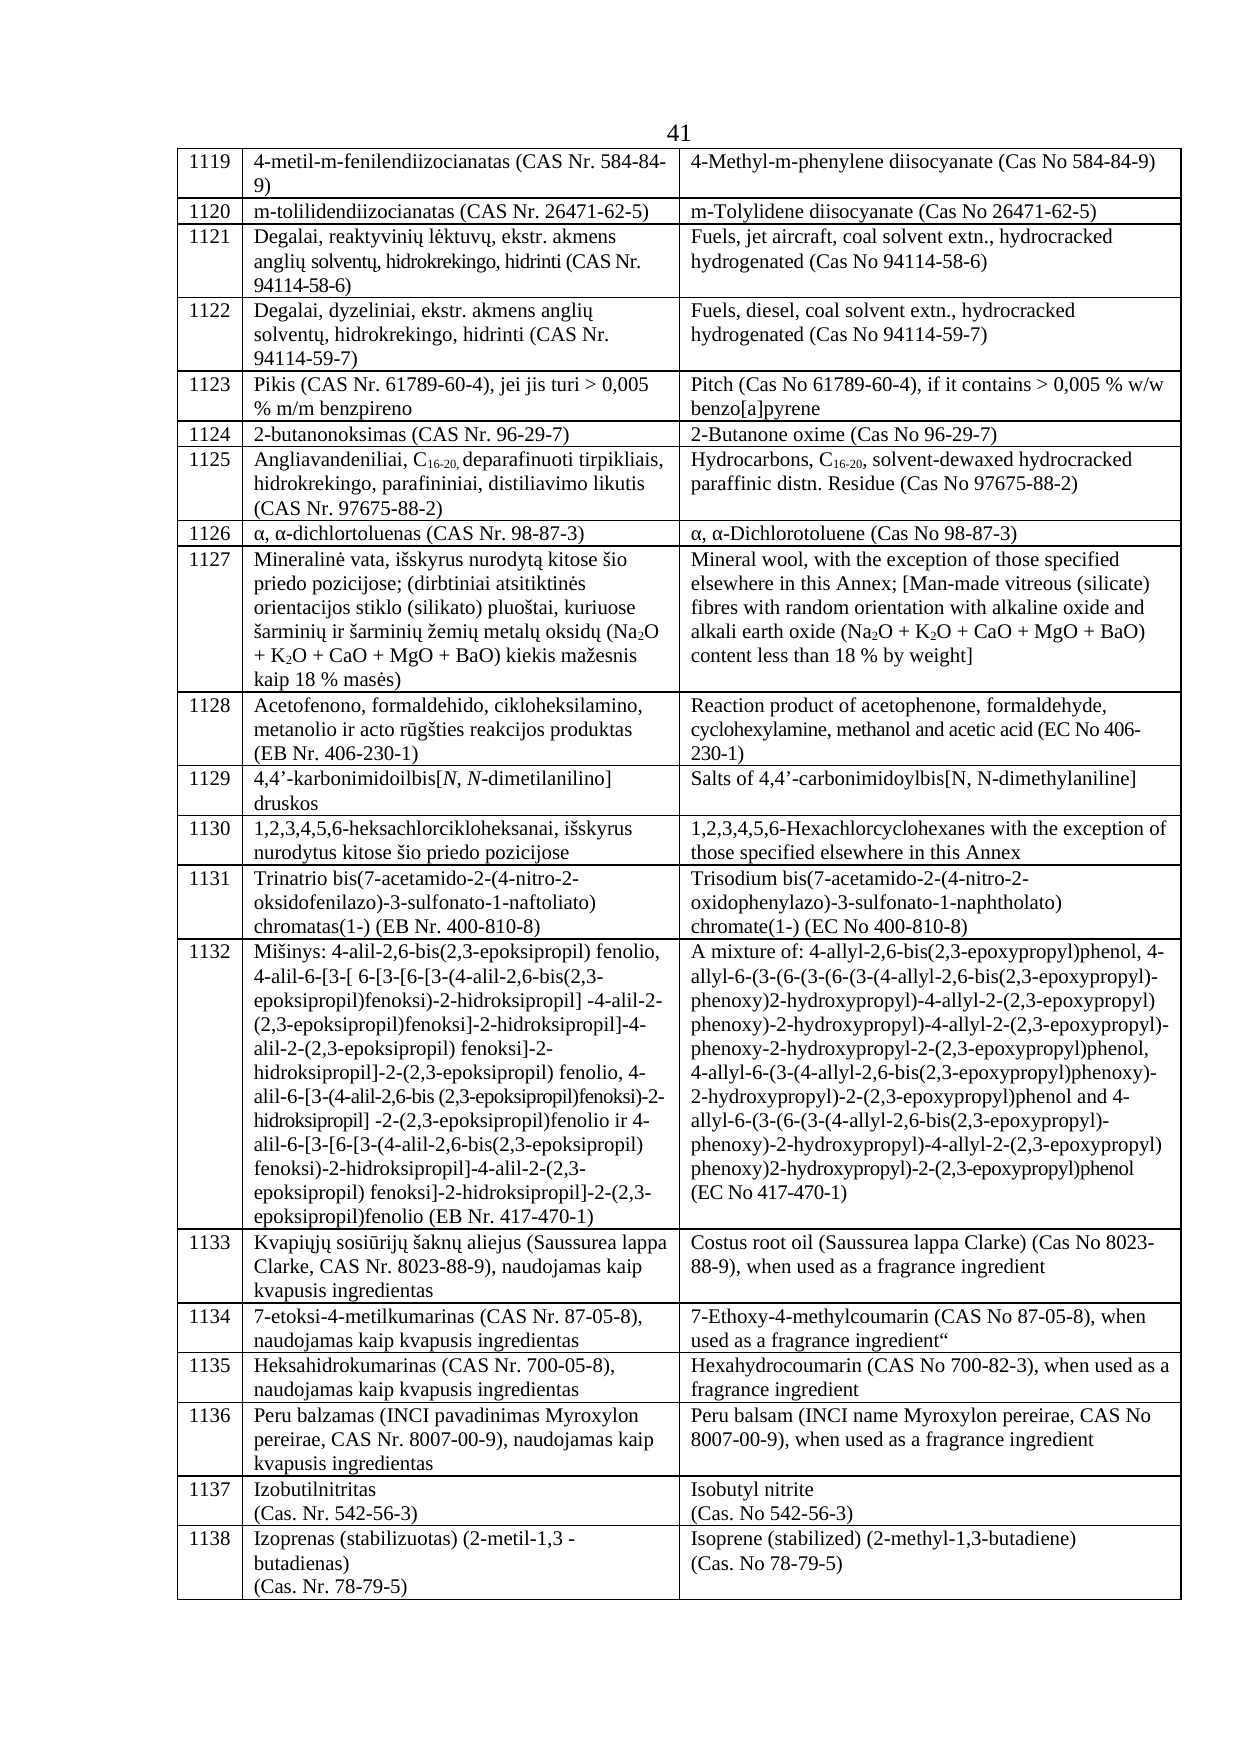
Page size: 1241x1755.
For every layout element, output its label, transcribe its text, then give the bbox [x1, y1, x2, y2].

table_cell 1133 [178, 1230, 242, 1302]
table_cell 1125 [178, 447, 242, 519]
table_cell Pitch (Cas No 61789-60-4), if it contains > 0,005 % w/w benzo[a]pyrene [680, 372, 1180, 420]
table_cell Izoprenas (stabilizuotas) (2-metil-1,3 -butadienas) (Cas. Nr. 78-79-5) [243, 1526, 679, 1598]
table_cell 7-etoksi-4-metilkumarinas (CAS Nr. 87-05-8), naudojamas kaip kvapusis ingredientas [243, 1304, 679, 1352]
table_cell Fuels, diesel, coal solvent extn., hydrocracked hydrogenated (Cas No 94114-59-7) [680, 298, 1180, 370]
table_cell Angliavandeniliai, C16-20, deparafinuoti tirpikliais, hidrokrekingo, parafininiai, distiliavimo likutis (CAS Nr. 97675-88-2) [243, 447, 679, 519]
table_cell α, α-Dichlorotoluene (Cas No 98-87-3) [680, 521, 1180, 545]
table_cell 1132 [178, 940, 242, 1228]
table_cell Fuels, jet aircraft, coal solvent extn., hydrocracked hydrogenated (Cas No 94114-58-6) [680, 225, 1180, 297]
table_cell 1124 [178, 422, 242, 446]
table_cell 1123 [178, 372, 242, 420]
table_cell Hydrocarbons, C16-20, solvent-dewaxed hydrocracked paraffinic distn. Residue (Cas No 97675-88-2) [680, 447, 1180, 519]
table_cell 1137 [178, 1477, 242, 1525]
table_cell 4-Methyl-m-phenylene diisocyanate (Cas No 584-84-9) [680, 149, 1180, 197]
table_cell 1131 [178, 866, 242, 938]
table_cell Hexahydrocoumarin (CAS No 700-82-3), when used as a fragrance ingredient [680, 1353, 1180, 1401]
table_cell 1119 [178, 149, 242, 197]
table_cell 1134 [178, 1304, 242, 1352]
table_cell Acetofenono, formaldehido, cikloheksilamino, metanolio ir acto rūgšties reakcijos produktas (EB Nr. 406-230-1) [243, 693, 679, 765]
table_cell Trinatrio bis(7-acetamido-2-(4-nitro-2-oksidofenilazo)-3-sulfonato-1-naftoliato) chromatas(1-) (EB Nr. 400-810-8) [243, 866, 679, 938]
table_cell 1136 [178, 1403, 242, 1475]
table_cell Degalai, dyzeliniai, ekstr. akmens anglių solventų, hidrokrekingo, hidrinti (CAS Nr. 94114-59-7) [243, 298, 679, 370]
table_cell 1130 [178, 816, 242, 864]
table_cell Salts of 4,4’-carbonimidoylbis[N, N-dimethylaniline] [680, 766, 1180, 814]
table_cell 1,2,3,4,5,6-Hexachlorcyclohexanes with the exception of those specified elsewhere in this Annex [680, 816, 1180, 864]
table_cell 1135 [178, 1353, 242, 1401]
table_cell Trisodium bis(7-acetamido-2-(4-nitro-2-oxidophenylazo)-3-sulfonato-1-naphtholato) chromate(1-) (EC No 400-810-8) [680, 866, 1180, 938]
table_cell α, α-dichlortoluenas (CAS Nr. 98-87-3) [243, 521, 679, 545]
table_cell 1129 [178, 766, 242, 814]
table_cell 2-Butanone oxime (Cas No 96-29-7) [680, 422, 1180, 446]
table_cell Isoprene (stabilized) (2-methyl-1,3-butadiene) (Cas. No 78-79-5) [680, 1526, 1180, 1598]
table_cell Kvapiųjų sosiūrijų šaknų aliejus (Saussurea lappa Clarke, CAS Nr. 8023-88-9), naudojamas kaip kvapusis ingredientas [243, 1230, 679, 1302]
table_cell Costus root oil (Saussurea lappa Clarke) (Cas No 8023-88-9), when used as a fragrance ingredient [680, 1230, 1180, 1302]
table_cell Pikis (CAS Nr. 61789-60-4), jei jis turi > 0,005 % m/m benzpireno [243, 372, 679, 420]
table_cell 4-metil-m-fenilendiizocianatas (CAS Nr. 584-84-9) [243, 149, 679, 197]
table_cell Isobutyl nitrite (Cas. No 542-56-3) [680, 1477, 1180, 1525]
table_cell Mineral wool, with the exception of those specified elsewhere in this Annex; [Man-made vitreous (silicate) fibres with random orientation with alkaline oxide and alkali earth oxide (Na2O + K2O + CaO + MgO + BaO) content less than 18 % by weight] [680, 547, 1180, 691]
table_cell m-tolilidendiizocianatas (CAS Nr. 26471-62-5) [243, 199, 679, 223]
table_cell m-Tolylidene diisocyanate (Cas No 26471-62-5) [680, 199, 1180, 223]
table_cell Peru balsam (INCI name Myroxylon pereirae, CAS No 8007-00-9), when used as a fragrance ingredient [680, 1403, 1180, 1475]
table_cell 2-butanonoksimas (CAS Nr. 96-29-7) [243, 422, 679, 446]
table_cell Heksahidrokumarinas (CAS Nr. 700-05-8), naudojamas kaip kvapusis ingredientas [243, 1353, 679, 1401]
table_cell A mixture of: 4-allyl-2,6-bis(2,3-epoxypropyl)phenol, 4-allyl-6-(3-(6-(3-(6-(3-(4-allyl-2,6-bis(2,3-epoxypropyl)-phenoxy)2-hydroxypropyl)-4-allyl-2-(2,3-epoxypropyl) phenoxy)-2-hydroxypropyl)-4-allyl-2-(2,3-epoxypropyl)-phenoxy-2-hydroxypropyl-2-(2,3-epoxypropyl)phenol, 4-allyl-6-(3-(4-allyl-2,6-bis(2,3-epoxypropyl)phenoxy)-2-hydroxypropyl)-2-(2,3-epoxypropyl)phenol and 4-allyl-6-(3-(6-(3-(4-allyl-2,6-bis(2,3-epoxypropyl)-phenoxy)-2-hydroxypropyl)-4-allyl-2-(2,3-epoxypropyl) phenoxy)2-hydroxypropyl)-2-(2,3-epoxypropyl)phenol (EC No 417-470-1) [680, 940, 1180, 1228]
table_cell 1120 [178, 199, 242, 223]
table_cell Izobutilnitritas (Cas. Nr. 542-56-3) [243, 1477, 679, 1525]
table_cell Mišinys: 4-alil-2,6-bis(2,3-epoksipropil) fenolio, 4-alil-6-[3-[ 6-[3-[6-[3-(4-alil-2,6-bis(2,3-epoksipropil)fenoksi)-2-hidroksipropil] -4-alil-2-(2,3-epoksipropil)fenoksi]-2-hidroksipropil]-4-alil-2-(2,3-epoksipropil) fenoksi]-2-hidroksipropil]-2-(2,3-epoksipropil) fenolio, 4-alil-6-[3-(4-alil-2,6-bis (2,3-epoksipropil)fenoksi)-2-hidroksipropil] -2-(2,3-epoksipropil)fenolio ir 4-alil-6-[3-[6-[3-(4-alil-2,6-bis(2,3-epoksipropil) fenoksi)-2-hidroksipropil]-4-alil-2-(2,3-epoksipropil) fenoksi]-2-hidroksipropil]-2-(2,3-epoksipropil)fenolio (EB Nr. 417-470-1) [243, 940, 679, 1228]
table_cell 1138 [178, 1526, 242, 1598]
table_cell 1128 [178, 693, 242, 765]
table_cell 7-Ethoxy-4-methylcoumarin (CAS No 87-05-8), when used as a fragrance ingredient“ [680, 1304, 1180, 1352]
table_cell Reaction product of acetophenone, formaldehyde, cyclohexylamine, methanol and acetic acid (EC No 406-230-1) [680, 693, 1180, 765]
table_cell Peru balzamas (INCI pavadinimas Myroxylon pereirae, CAS Nr. 8007-00-9), naudojamas kaip kvapusis ingredientas [243, 1403, 679, 1475]
table_cell 1122 [178, 298, 242, 370]
table_cell 1126 [178, 521, 242, 545]
table_cell 1,2,3,4,5,6-heksachlorcikloheksanai, išskyrus nurodytus kitose šio priedo pozicijose [243, 816, 679, 864]
table_cell Degalai, reaktyvinių lėktuvų, ekstr. akmens anglių solventų, hidrokrekingo, hidrinti (CAS Nr. 94114-58-6) [243, 225, 679, 297]
table_cell 1121 [178, 225, 242, 297]
table_cell 1127 [178, 547, 242, 691]
table_cell Mineralinė vata, išskyrus nurodytą kitose šio priedo pozicijose; (dirbtiniai atsitiktinės orientacijos stiklo (silikato) pluoštai, kuriuose šarminių ir šarminių žemių metalų oksidų (Na2O + K2O + CaO + MgO + BaO) kiekis mažesnis kaip 18 % masės) [243, 547, 679, 691]
table_cell 4,4’-karbonimidoilbis[N, N-dimetilanilino] druskos [243, 766, 679, 814]
